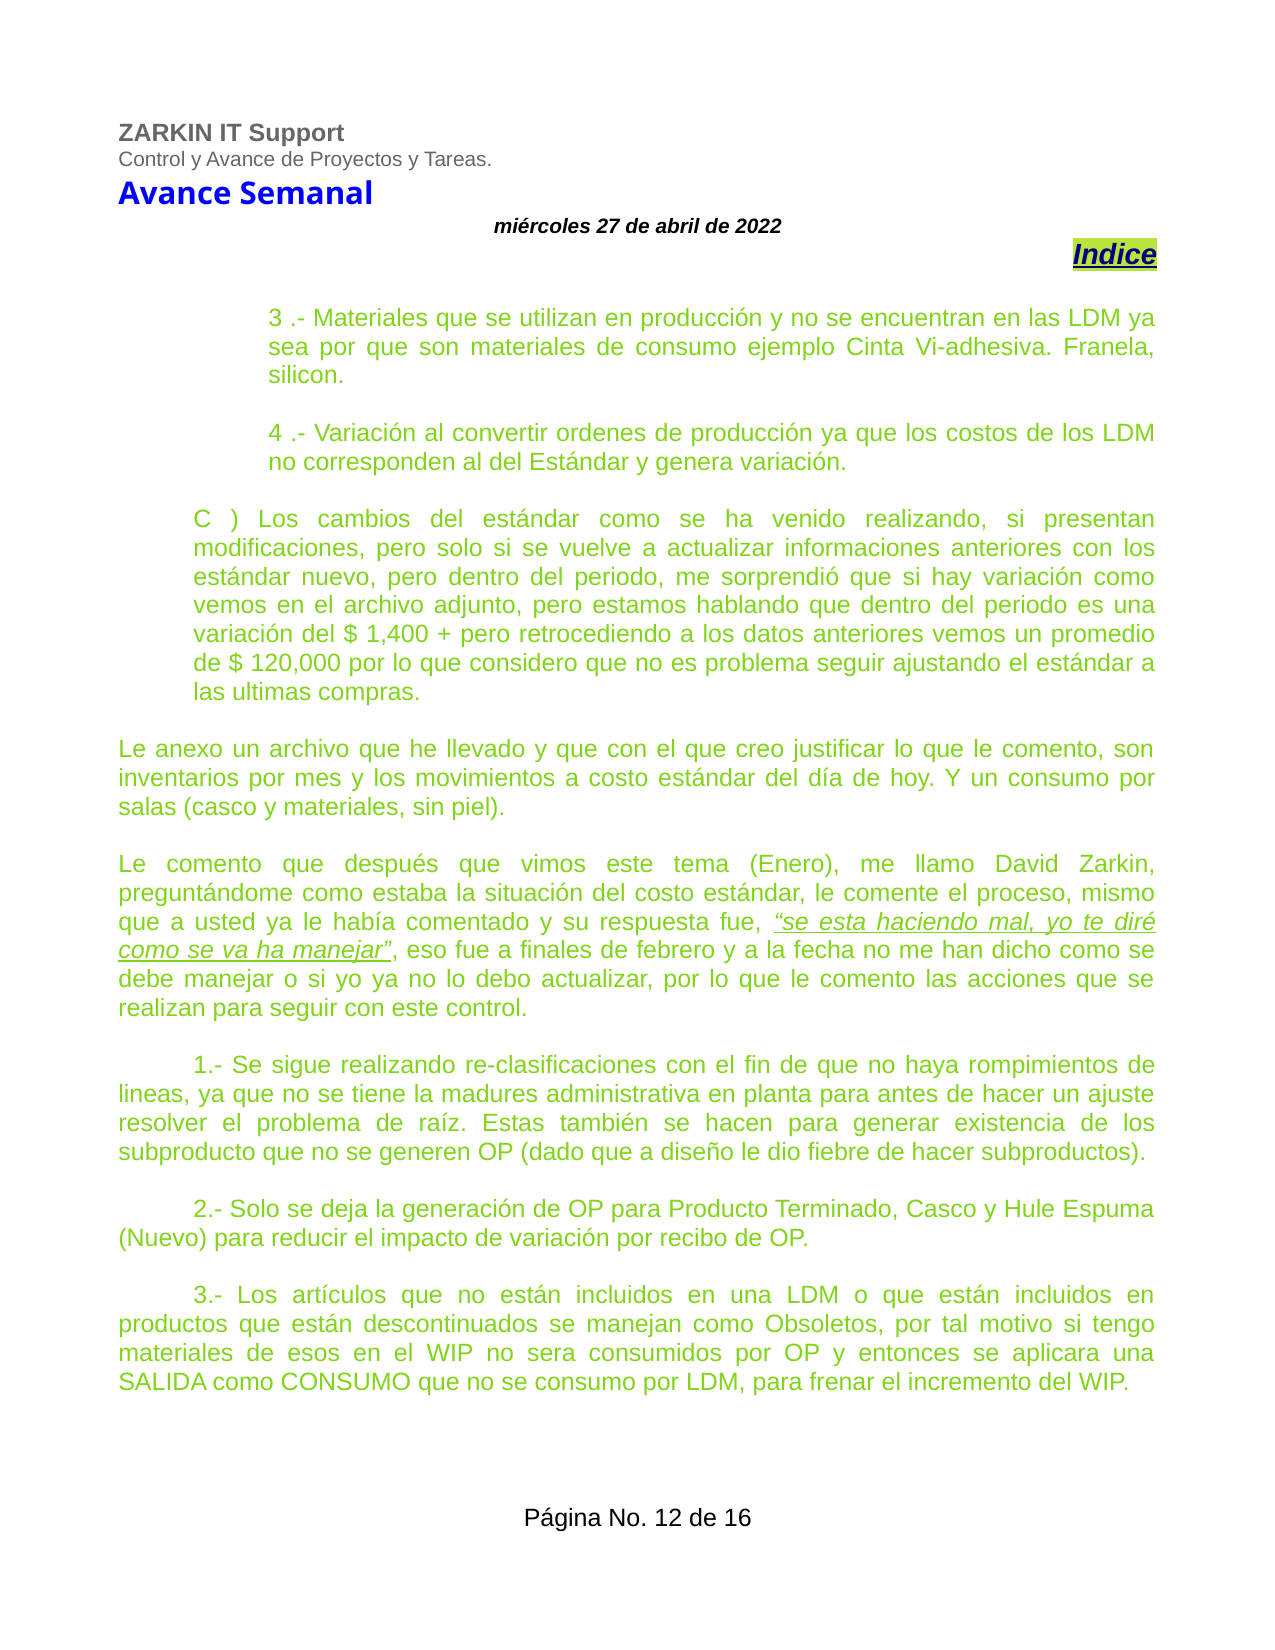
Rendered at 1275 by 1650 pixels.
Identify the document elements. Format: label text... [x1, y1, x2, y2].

text 1.- Se sigue realizando re-clasificaciones con el fin de que no haya rompimientos de lineas, ya que no se tiene la madures administrativa en planta para antes de hacer un ajuste resolver el problema de raíz. Estas también se hacen para generar existencia de los subproducto que no se generen OP (dado que a diseño le dio fiebre de hacer subproductos). [118, 1051, 1157, 1166]
text Le comento que después que vimos este tema (Enero), me llamo David Zarkin, preguntándome como estaba la situación del costo estándar, le comente el proceso, mismo que a usted ya le había comentado y su respuesta fue, “se esta haciendo mal, yo te diré como se va ha manejar”, eso fue a finales de febrero y a la fecha no me han dicho como se debe manejar o si yo ya no lo debo actualizar, por lo que le comento las acciones que se realizan para seguir con este control. [118, 849, 1157, 1022]
text C ) Los cambios del estándar como se ha venido realizando, si presentan modificaciones, pero solo si se vuelve a actualizar informaciones anteriores con los estándar nuevo, pero dentro del periodo, me sorprendió que si hay variación como vemos en el archivo adjunto, pero estamos hablando que dentro del periodo es una variación del $ 1,400 + pero retrocediendo a los datos anteriores vemos un promedio de $ 120,000 por lo que considero que no es problema seguir ajustando el estándar a las ultimas compras. [193, 504, 1157, 706]
text 2.- Solo se deja la generación de OP para Producto Terminado, Casco y Hule Espuma (Nuevo) para reducir el impacto de variación por recibo de OP. [118, 1194, 1157, 1252]
text 3.- Los artículos que no están incluidos en una LDM o que están incluidos en productos que están descontinuados se manejan como Obsoletos, por tal motivo si tengo materiales de esos en el WIP no sera consumidos por OP y entonces se aplicara una SALIDA como CONSUMO que no se consumo por LDM, para frenar el incremento del WIP. [118, 1281, 1157, 1396]
text 4 .- Variación al convertir ordenes de producción ya que los costos de los LDM no corresponden al del Estándar y genera variación. [268, 418, 1157, 476]
text 3 .- Materiales que se utilizan en producción y no se encuentran en las LDM ya sea por que son materiales de consumo ejemplo Cinta Vi-adhesiva. Franela, silicon. [268, 303, 1157, 389]
text Le anexo un archivo que he llevado y que con el que creo justificar lo que le comento, son inventarios por mes y los movimientos a costo estándar del día de hoy. Y un consumo por salas (casco y materiales, sin piel). [118, 734, 1157, 821]
